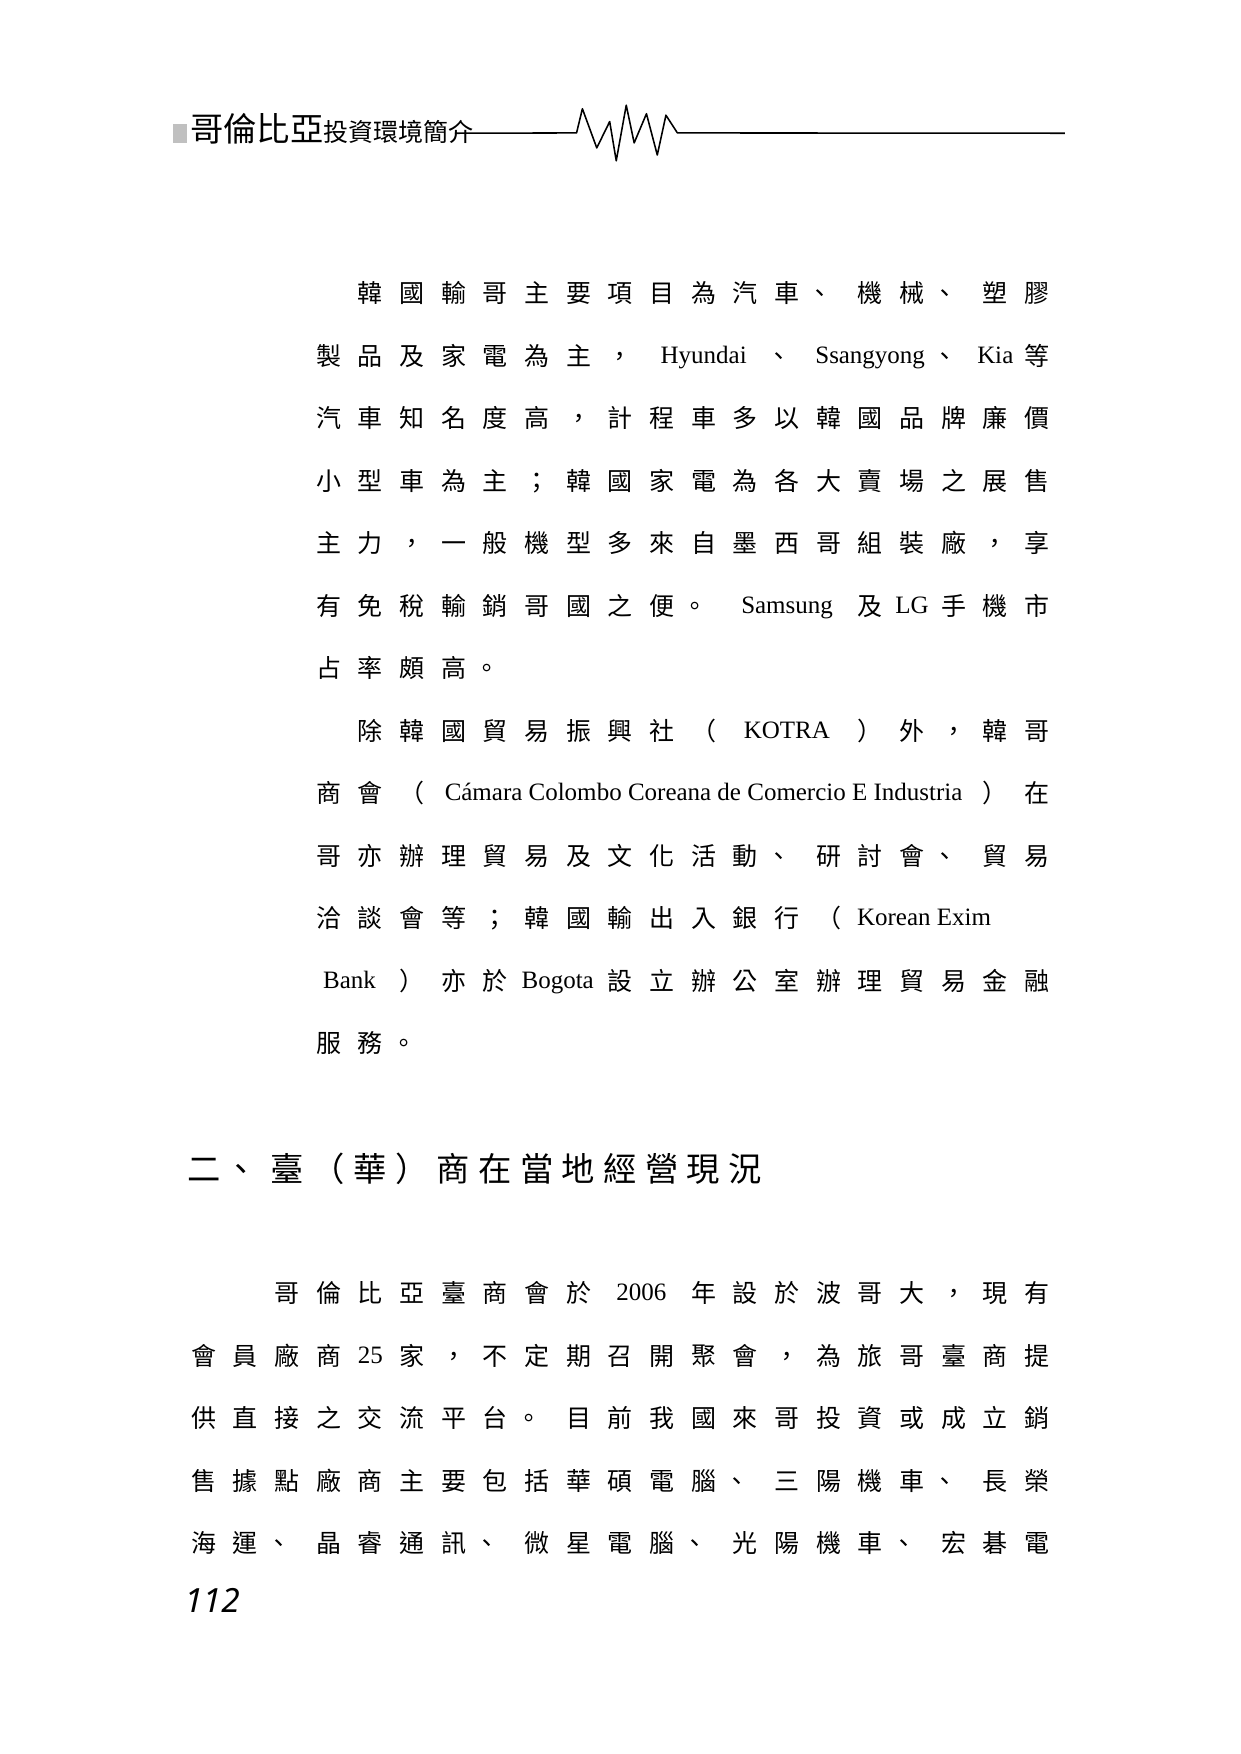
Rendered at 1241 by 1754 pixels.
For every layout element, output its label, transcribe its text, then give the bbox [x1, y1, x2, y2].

text 二、臺（華）商在當地經營現況 [183, 1125, 1058, 1188]
text 哥倫比亞臺商會於2006年設於波哥大，現有會員廠商25家，不定期召開聚會，為旅哥臺商提供直接之交流平台。目前我國來哥投資或成立銷售據點廠商主要包括華碩電腦、三陽機車、長榮海運、晶睿通訊、微星電腦、光陽機車、宏碁電 [183, 1250, 1058, 1563]
text 韓國輸哥主要項目為汽車、機械、塑膠製品及家電為主，Hyundai、Ssangyong、Kia等汽車知名度高，計程車多以韓國品牌廉價小型車為主；韓國家電為各大賣場之展售主力，一般機型多來自墨西哥組裝廠，享有免稅輸銷哥國之便。Samsung及LG手機市占率頗高。 [281, 250, 1058, 688]
text 除韓國貿易振興社（KOTRA）外，韓哥商會（Cámara Colombo Coreana de Comercio E Industria）在哥亦辦理貿易及文化活動、研討會、貿易洽談會等；韓國輸出入銀行（Korean Exim Bank）亦於Bogota設立辦公室辦理貿易金融服務。 [281, 688, 1058, 1063]
